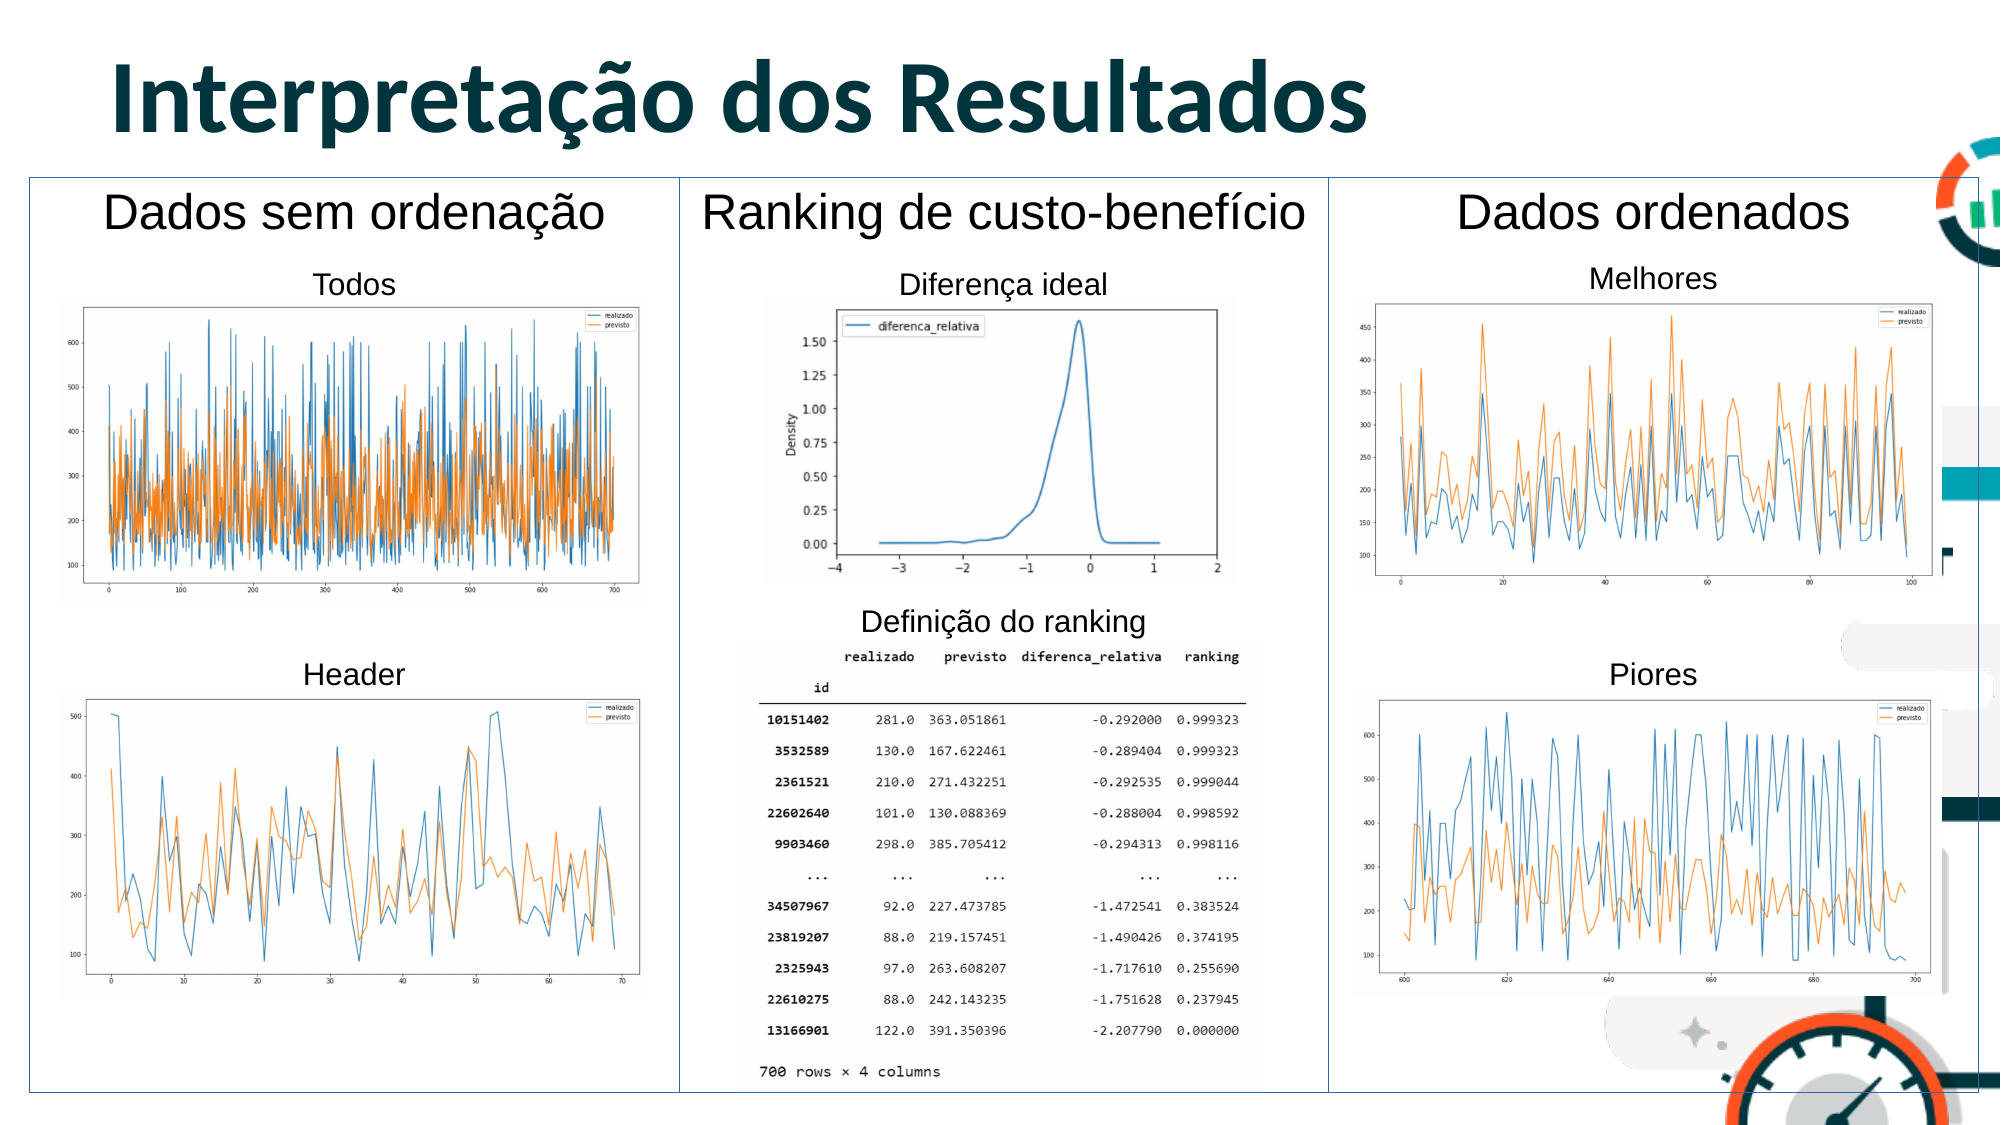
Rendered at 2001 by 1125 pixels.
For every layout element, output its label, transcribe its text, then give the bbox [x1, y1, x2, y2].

text_box Dados sem ordenação [29, 177, 679, 248]
text_box Dados ordenados [1329, 178, 1978, 248]
title Interpretação dos Resultados [94, 0, 1892, 177]
picture [1936, 248, 1978, 254]
picture [763, 310, 1237, 585]
picture [1350, 304, 1978, 649]
text_box Todos [29, 259, 679, 310]
picture [59, 310, 650, 606]
text_box Piores [1329, 649, 1978, 700]
picture [734, 647, 1266, 1092]
picture [1350, 700, 1978, 1092]
text_box Header [29, 649, 679, 700]
text_box Diferença ideal [680, 259, 1328, 310]
picture [59, 700, 650, 1002]
text_box Ranking de custo-benefício [680, 178, 1328, 248]
picture [1721, 406, 2000, 1125]
text_box Definição do ranking [680, 596, 1328, 647]
text_box Melhores [1329, 254, 1978, 304]
picture [1936, 137, 2000, 267]
